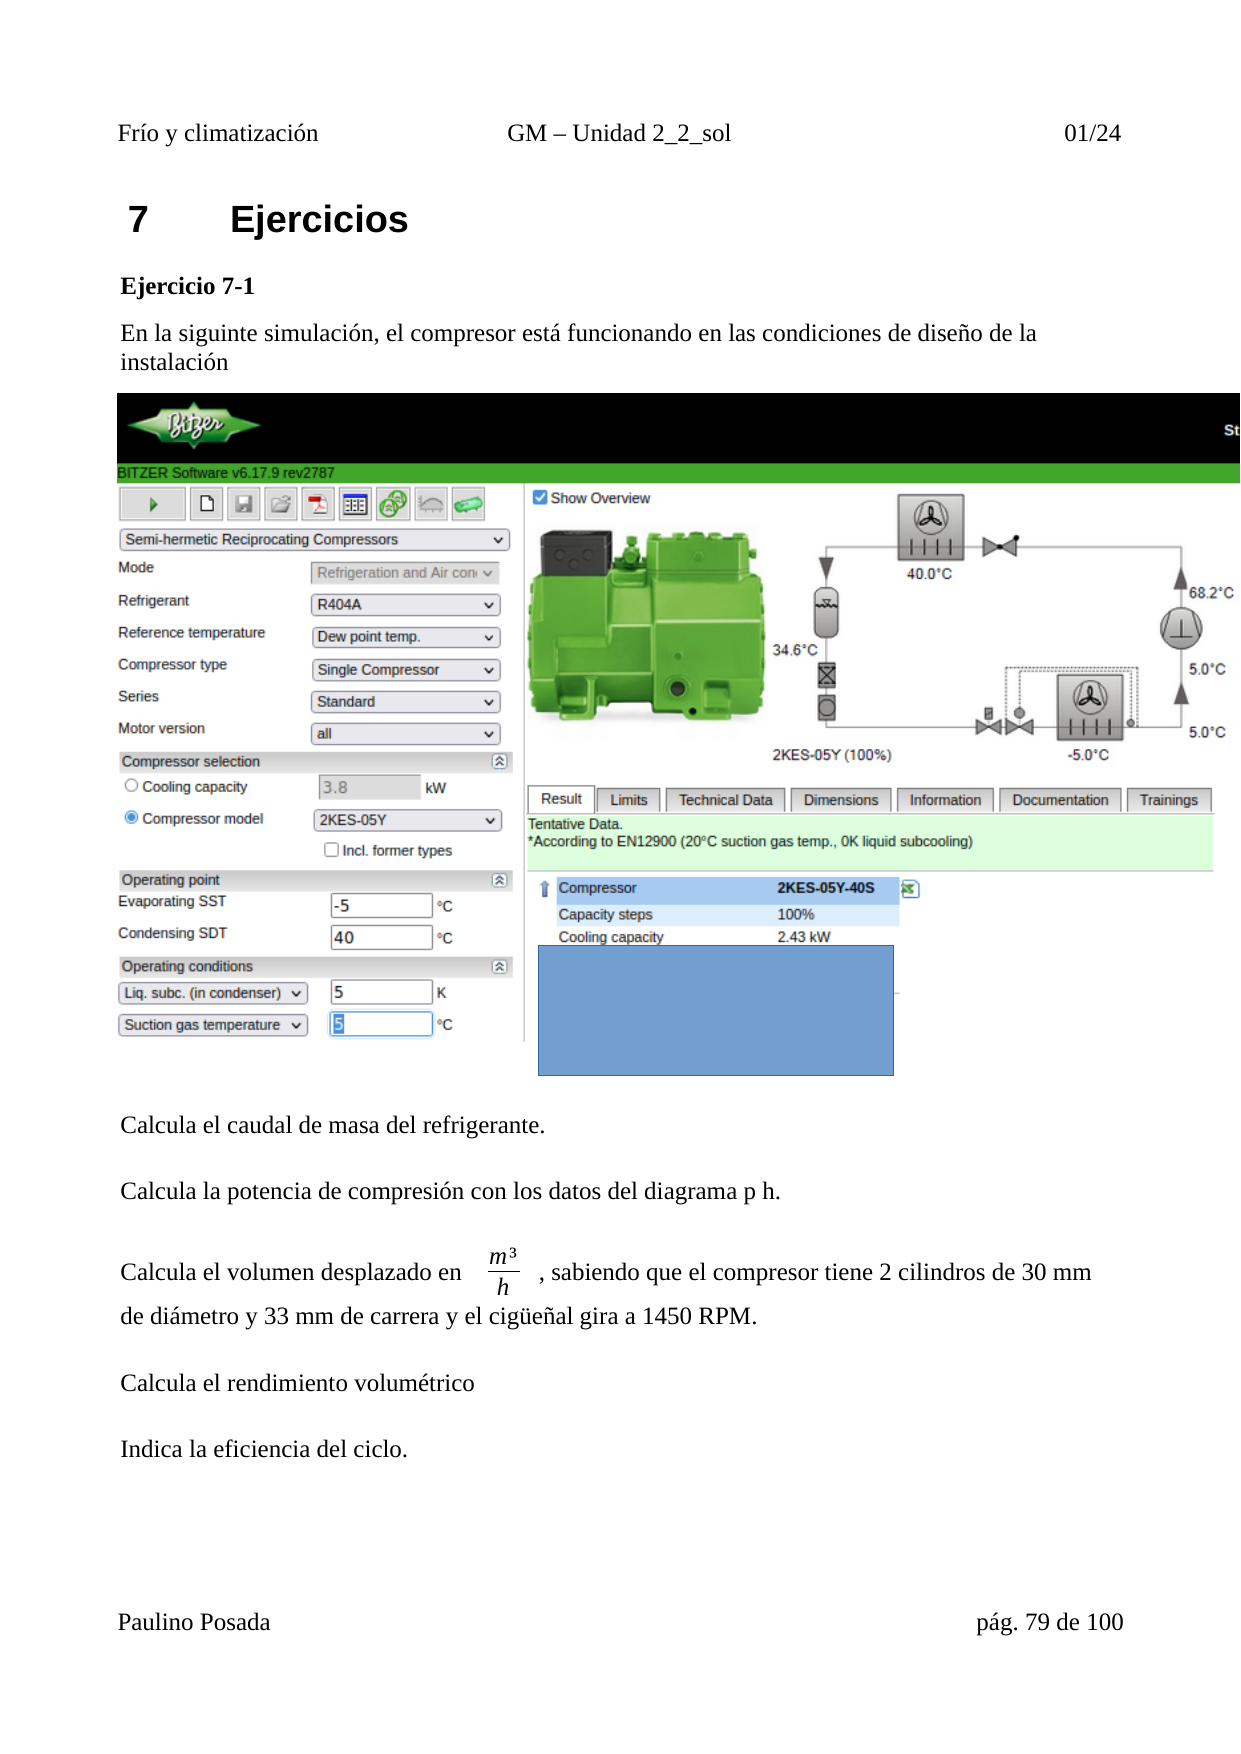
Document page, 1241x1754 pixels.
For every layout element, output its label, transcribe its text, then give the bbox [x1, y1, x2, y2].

text Calcula el volumen desplazado en , sabiendo que el compresor tiene 2 cilindros de 30 mm de diámetro y 33 mm de carrera y el cigüeñal gira a 1450 RPM. [120, 1242, 1120, 1330]
text Calcula la potencia de compresión con los datos del diagrama p h. [120, 1176, 1120, 1205]
picture [117, 393, 1240, 1042]
text Calcula el caudal de masa del refrigerante. [120, 1110, 1120, 1139]
text En la siguinte simulación, el compresor está funcionando en las condiciones de diseño de la instalación [120, 318, 1120, 376]
subtitle Ejercicios [117, 197, 1123, 241]
text Indica la eficiencia del ciclo. [120, 1434, 1120, 1463]
text Ejercicio 7-1 [120, 271, 1120, 300]
text Calcula el rendimiento volumétrico [120, 1368, 1120, 1396]
